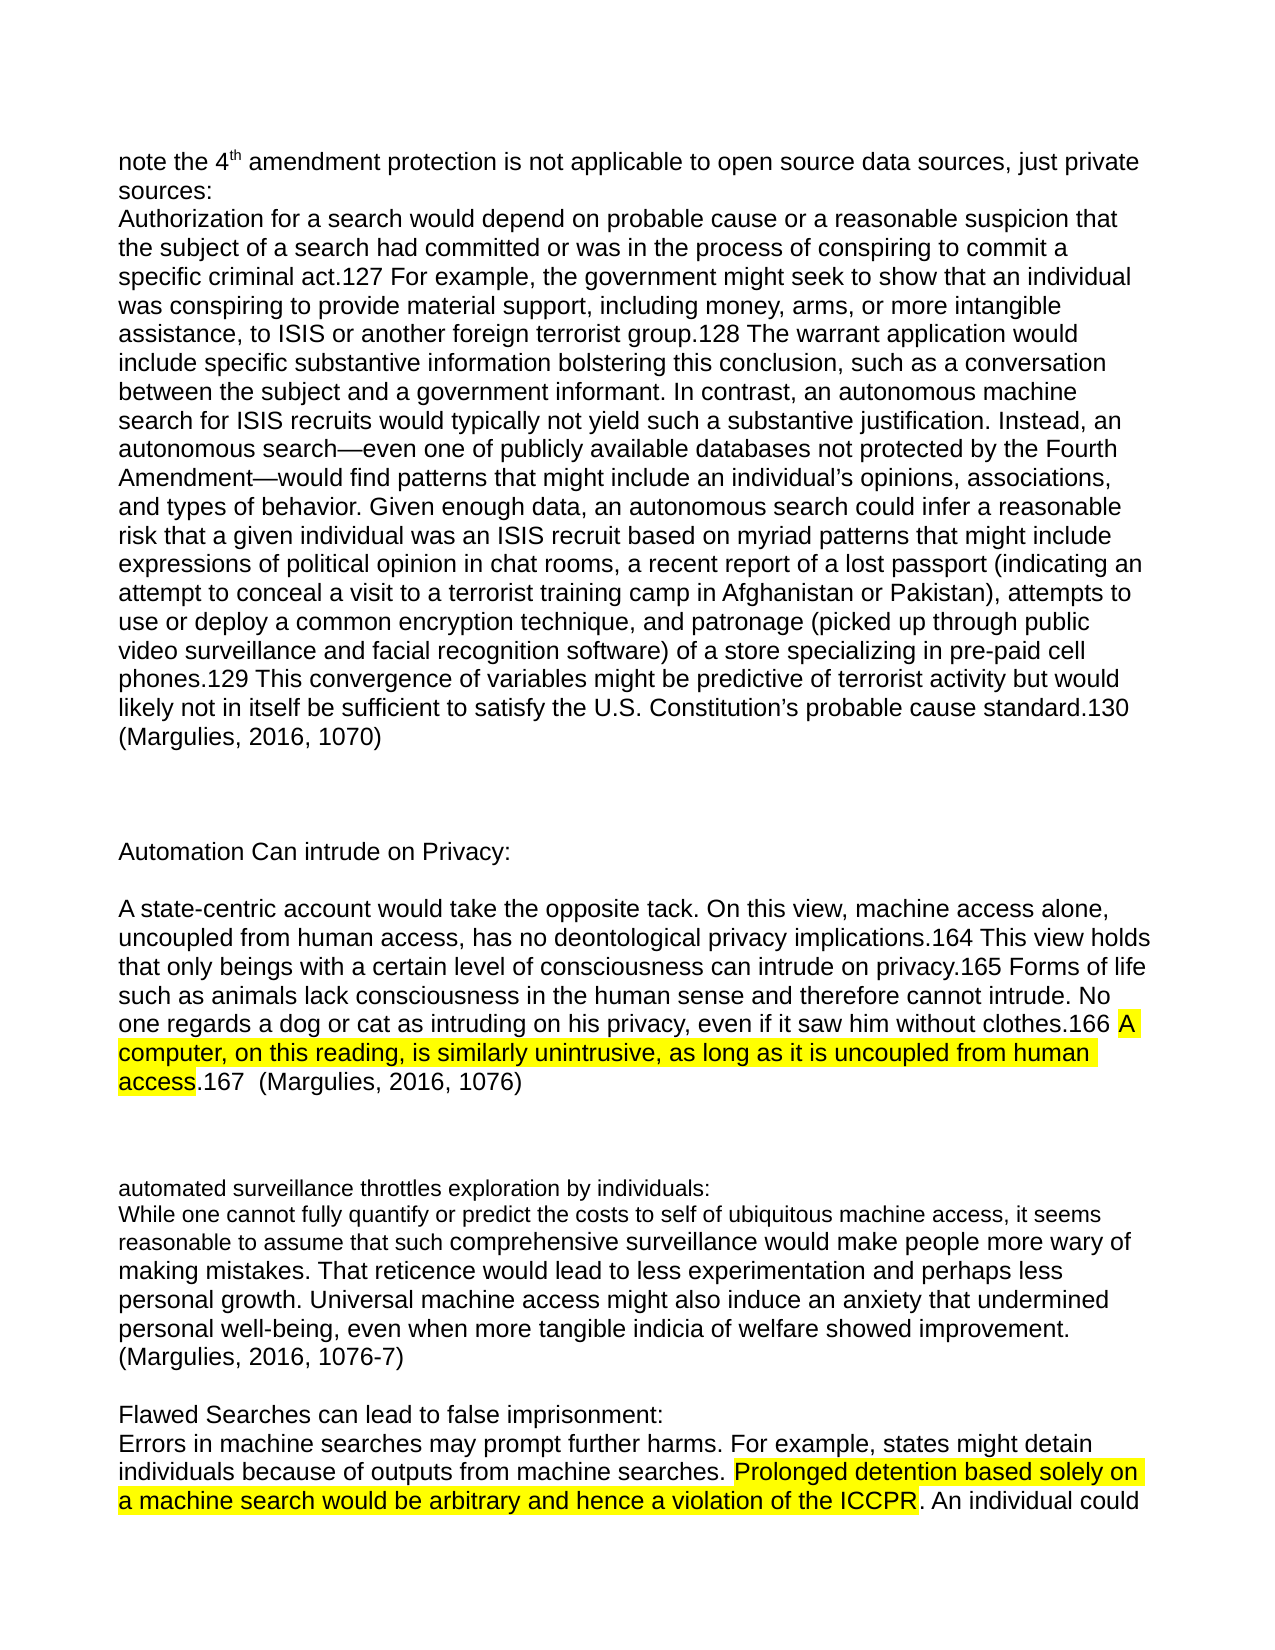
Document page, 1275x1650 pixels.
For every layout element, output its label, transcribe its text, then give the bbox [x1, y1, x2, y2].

text While one cannot fully quantify or predict the costs to self of ubiquitous machine access, it seems reasonable to assume that such comprehensive surveillance would make people more wary of making mistakes. That reticence would lead to less experimentation and perhaps less personal growth. Universal machine access might also induce an anxiety that undermined personal well-being, even when more tangible indicia of welfare showed improvement. (Margulies, 2016, 1076-7) [118, 1201, 1157, 1371]
text Flawed Searches can lead to false imprisonment: [118, 1400, 1157, 1429]
text Errors in machine searches may prompt further harms. For example, states might detain individuals because of outputs from machine searches. Prolonged detention based solely on a machine search would be arbitrary and hence a violation of the ICCPR. An individual could [118, 1429, 1157, 1515]
text automated surveillance throttles exploration by individuals: [118, 1175, 1157, 1201]
text Automation Can intrude on Privacy: [118, 837, 1157, 866]
text note the 4th amendment protection is not applicable to open source data sources, just private sources: [118, 147, 1157, 204]
text A state-centric account would take the opposite tack. On this view, machine access alone, uncoupled from human access, has no deontological privacy implications.164 This view holds that only beings with a certain level of consciousness can intrude on privacy.165 Forms of life such as animals lack consciousness in the human sense and therefore cannot intrude. No one regards a dog or cat as intruding on his privacy, even if it saw him without clothes.166 A computer, on this reading, is similarly unintrusive, as long as it is uncoupled from human access.167 (Margulies, 2016, 1076) [118, 894, 1157, 1096]
text Authorization for a search would depend on probable cause or a reasonable suspicion that the subject of a search had committed or was in the process of conspiring to commit a specific criminal act.127 For example, the government might seek to show that an individual was conspiring to provide material support, including money, arms, or more intangible assistance, to ISIS or another foreign terrorist group.128 The warrant application would include specific substantive information bolstering this conclusion, such as a conversation between the subject and a government informant. In contrast, an autonomous machine search for ISIS recruits would typically not yield such a substantive justification. Instead, an autonomous search—even one of publicly available databases not protected by the Fourth Amendment—would find patterns that might include an individual’s opinions, associations, and types of behavior. Given enough data, an autonomous search could infer a reasonable risk that a given individual was an ISIS recruit based on myriad patterns that might include expressions of political opinion in chat rooms, a recent report of a lost passport (indicating an attempt to conceal a visit to a terrorist training camp in Afghanistan or Pakistan), attempts to use or deploy a common encryption technique, and patronage (picked up through public video surveillance and facial recognition software) of a store specializing in pre-paid cell phones.129 This convergence of variables might be predictive of terrorist activity but would likely not in itself be sufficient to satisfy the U.S. Constitution’s probable cause standard.130 (Margulies, 2016, 1070) [118, 204, 1157, 751]
